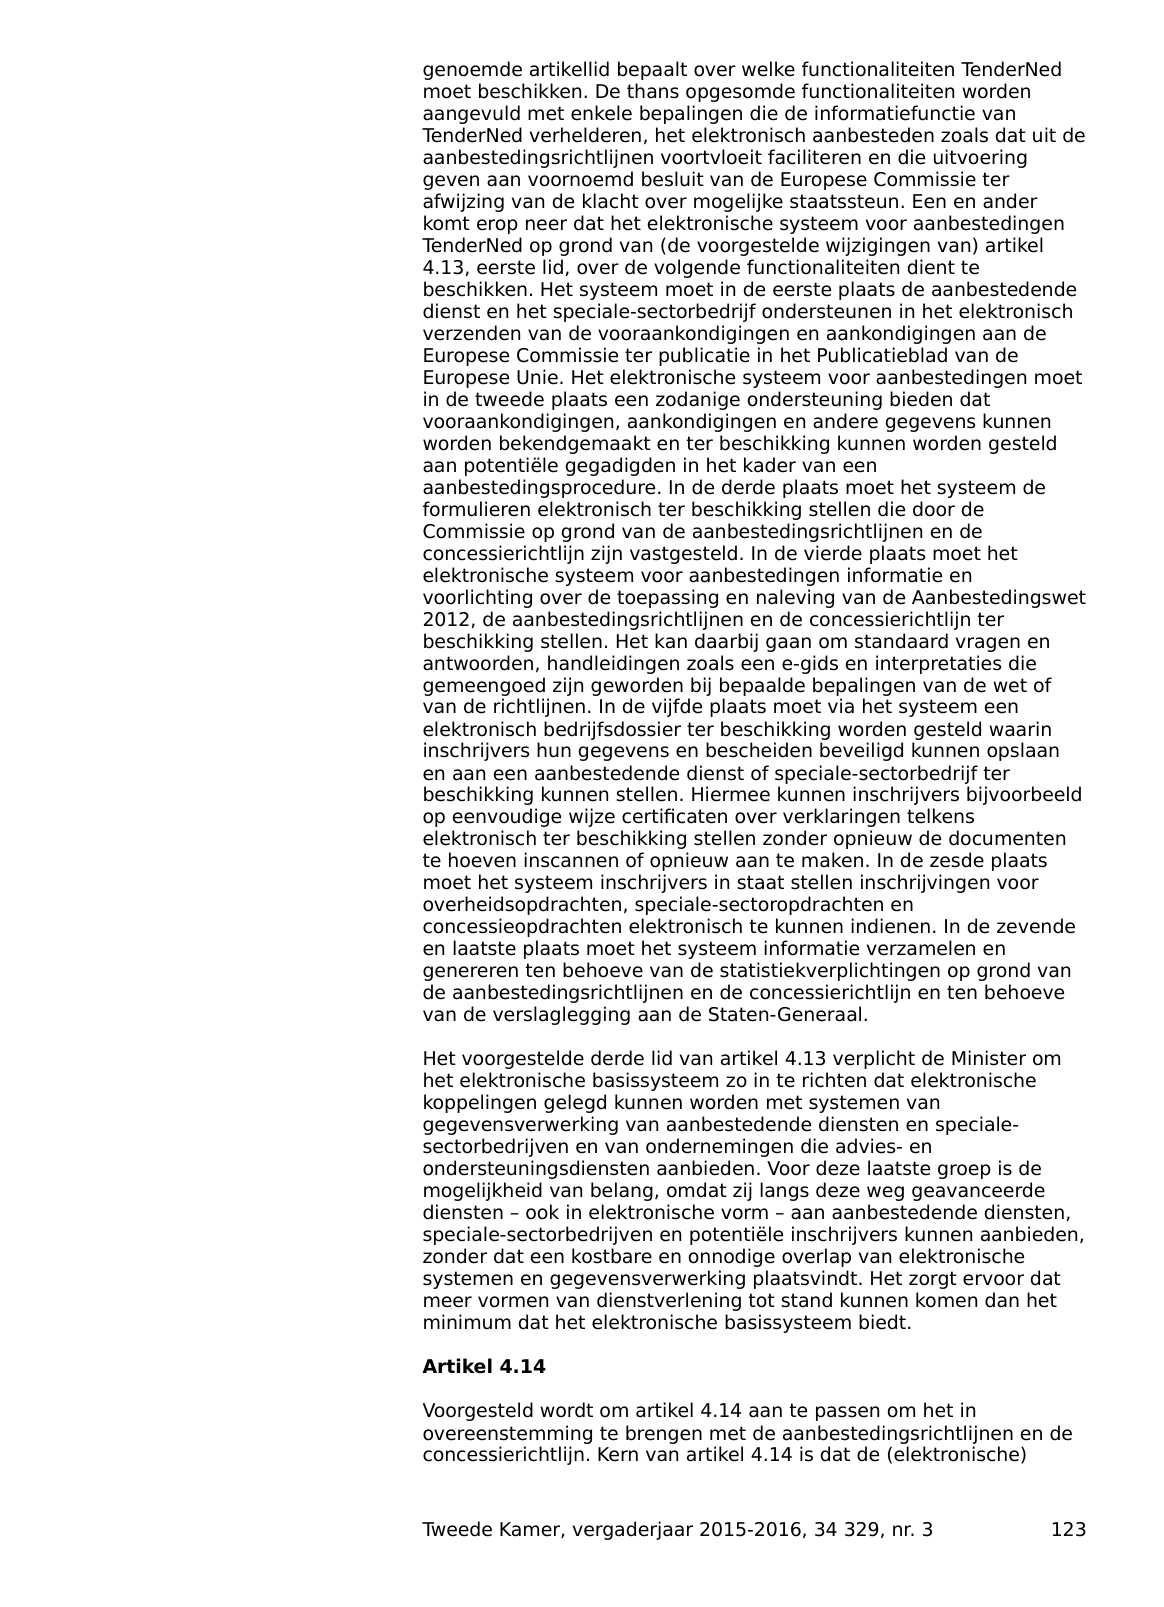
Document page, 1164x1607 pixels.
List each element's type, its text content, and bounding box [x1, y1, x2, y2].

text genoemde artikellid bepaalt over welke functionaliteiten TenderNed moet beschikken. De thans opgesomde functionaliteiten worden aangevuld met enkele bepalingen die de informatiefunctie van TenderNed verhelderen, het elektronisch aanbesteden zoals dat uit de aanbestedingsrichtlijnen voortvloeit faciliteren en die uitvoering geven aan voornoemd besluit van de Europese Commissie ter afwijzing van de klacht over mogelijke staatssteun. Een en ander komt erop neer dat het elektronische systeem voor aanbestedingen TenderNed op grond van (de voorgestelde wijzigingen van) artikel 4.13, eerste lid, over de volgende functionaliteiten dient te beschikken. Het systeem moet in de eerste plaats de aanbestedende dienst en het speciale-sectorbedrijf ondersteunen in het elektronisch verzenden van de vooraankondigingen en aankondigingen aan de Europese Commissie ter publicatie in het Publicatieblad van de Europese Unie. Het elektronische systeem voor aanbestedingen moet in de tweede plaats een zodanige ondersteuning bieden dat vooraankondigingen, aankondigingen en andere gegevens kunnen worden bekendgemaakt en ter beschikking kunnen worden gesteld aan potentiële gegadigden in het kader van een aanbestedingsprocedure. In de derde plaats moet het systeem de formulieren elektronisch ter beschikking stellen die door de Commissie op grond van de aanbestedingsrichtlijnen en de concessierichtlijn zijn vastgesteld. In de vierde plaats moet het elektronische systeem voor aanbestedingen informatie en voorlichting over de toepassing en naleving van de Aanbestedingswet 2012, de aanbestedingsrichtlijnen en de concessierichtlijn ter beschikking stellen. Het kan daarbij gaan om standaard vragen en antwoorden, handleidingen zoals een e-gids en interpretaties die gemeengoed zijn geworden bij bepaalde bepalingen van de wet of van de richtlijnen. In de vijfde plaats moet via het systeem een elektronisch bedrijfsdossier ter beschikking worden gesteld waarin inschrijvers hun gegevens en bescheiden beveiligd kunnen opslaan en aan een aanbestedende dienst of speciale-sectorbedrijf ter beschikking kunnen stellen. Hiermee kunnen inschrijvers bijvoorbeeld op eenvoudige wijze certificaten over verklaringen telkens elektronisch ter beschikking stellen zonder opnieuw de documenten te hoeven inscannen of opnieuw aan te maken. In de zesde plaats moet het systeem inschrijvers in staat stellen inschrijvingen voor overheidsopdrachten, speciale-sectoropdrachten en concessieopdrachten elektronisch te kunnen indienen. In de zevende en laatste plaats moet het systeem informatie verzamelen en genereren ten behoeve van de statistiekverplichtingen op grond van de aanbestedingsrichtlijnen en de concessierichtlijn en ten behoeve van de verslaglegging aan de Staten-Generaal. [422, 59, 1087, 1026]
subtitle Artikel 4.14 [422, 1356, 1087, 1378]
text Voorgesteld wordt om artikel 4.14 aan te passen om het in overeenstemming te brengen met de aanbestedingsrichtlijnen en de concessierichtlijn. Kern van artikel 4.14 is dat de (elektronische) [422, 1400, 1087, 1466]
text Het voorgestelde derde lid van artikel 4.13 verplicht de Minister om het elektronische basissysteem zo in te richten dat elektronische koppelingen gelegd kunnen worden met systemen van gegevensverwerking van aanbestedende diensten en speciale-sectorbedrijven en van ondernemingen die advies- en ondersteuningsdiensten aanbieden. Voor deze laatste groep is de mogelijkheid van belang, omdat zij langs deze weg geavanceerde diensten – ook in elektronische vorm – aan aanbestedende diensten, speciale-sectorbedrijven en potentiële inschrijvers kunnen aanbieden, zonder dat een kostbare en onnodige overlap van elektronische systemen en gegevensverwerking plaatsvindt. Het zorgt ervoor dat meer vormen van dienstverlening tot stand kunnen komen dan het minimum dat het elektronische basissysteem biedt. [422, 1048, 1087, 1334]
